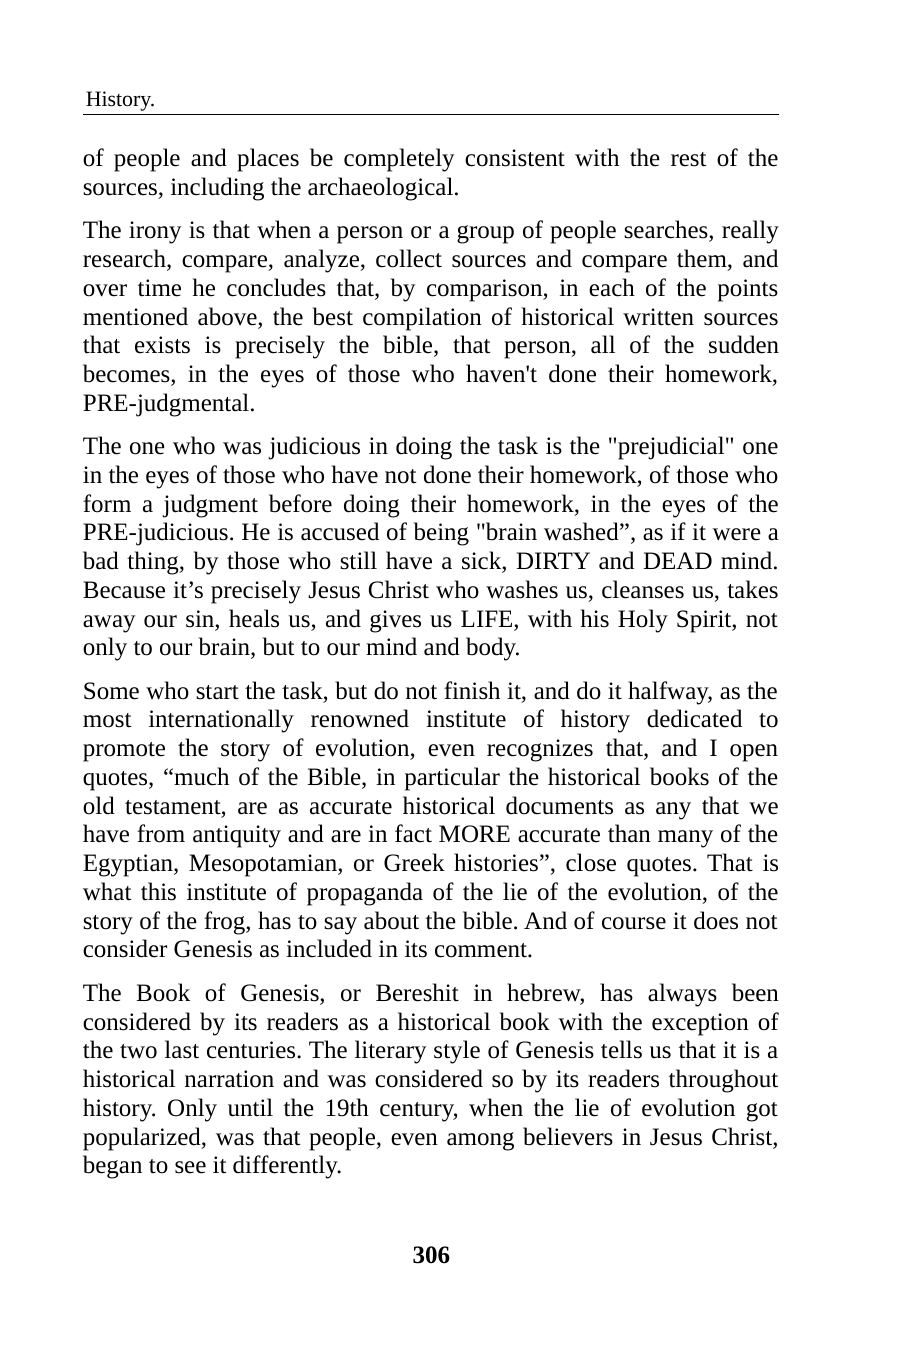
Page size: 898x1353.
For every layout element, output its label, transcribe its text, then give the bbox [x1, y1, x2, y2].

text The one who was judicious in doing the task is the "prejudicial" one in the eyes of those who have not done their homework, of those who form a judgment before doing their homework, in the eyes of the PRE-judicious. He is accused of being "brain washed”, as if it were a bad thing, by those who still have a sick, DIRTY and DEAD mind. Because it’s precisely Jesus Christ who washes us, cleanses us, takes away our sin, heals us, and gives us LIFE, with his Holy Spirit, not only to our brain, but to our mind and body. [83, 431, 779, 661]
text The irony is that when a person or a group of people searches, really research, compare, analyze, collect sources and compare them, and over time he concludes that, by comparison, in each of the points mentioned above, the best compilation of historical written sources that exists is precisely the bible, that person, all of the sudden becomes, in the eyes of those who haven't done their homework, PRE-judgmental. [83, 215, 779, 417]
text The Book of Genesis, or Bereshit in hebrew, has always been considered by its readers as a historical book with the exception of the two last centuries. The literary style of Genesis tells us that it is a historical narration and was considered so by its readers throughout history. Only until the 19th century, when the lie of evolution got popularized, was that people, even among believers in Jesus Christ, began to see it differently. [83, 978, 779, 1179]
text of people and places be completely consistent with the rest of the sources, including the archaeological. [83, 143, 779, 201]
text Some who start the task, but do not finish it, and do it halfway, as the most internationally renowned institute of history dedicated to promote the story of evolution, even recognizes that, and I open quotes, “much of the Bible, in particular the historical books of the old testament, are as accurate historical documents as any that we have from antiquity and are in fact MORE accurate than many of the Egyptian, Mesopotamian, or Greek histories”, close quotes. That is what this institute of propaganda of the lie of the evolution, of the story of the frog, has to say about the bible. And of course it does not consider Genesis as included in its comment. [83, 676, 779, 963]
